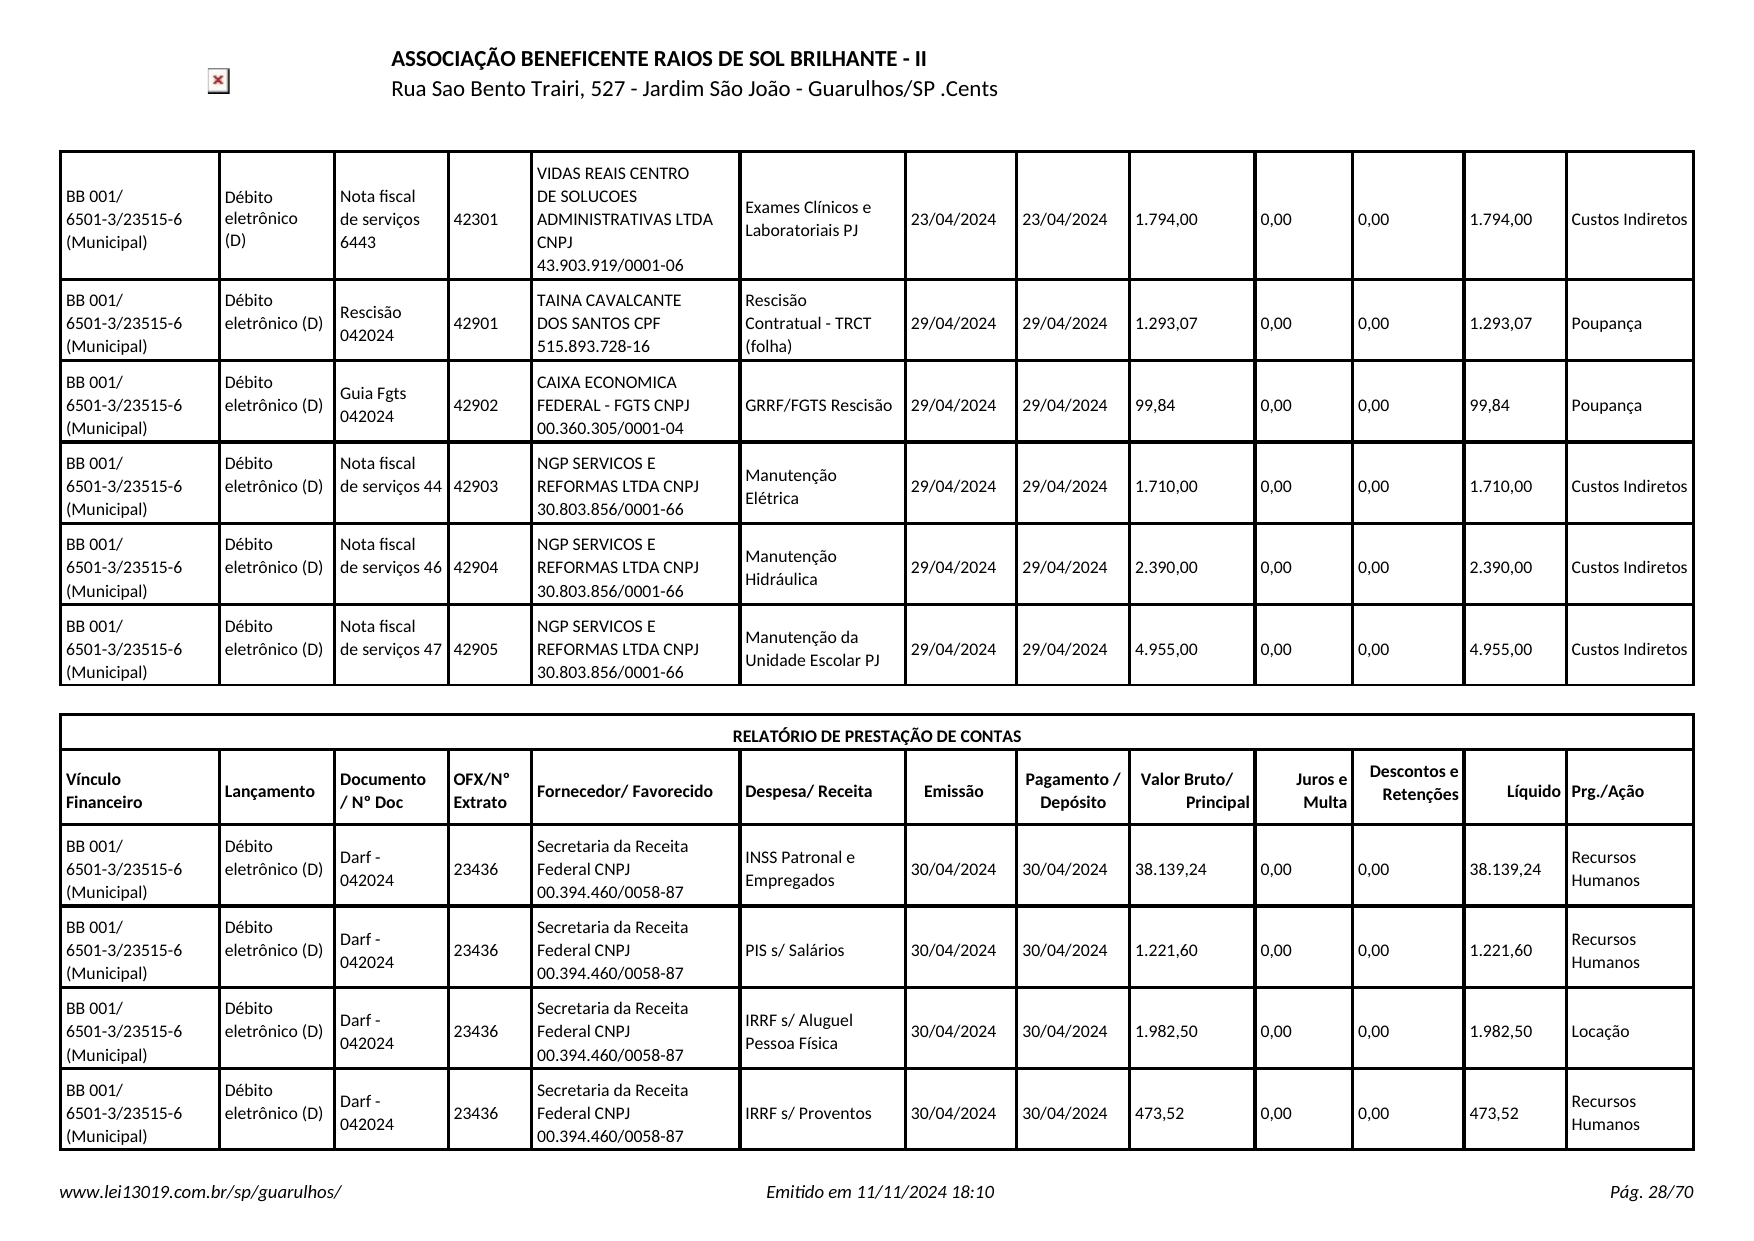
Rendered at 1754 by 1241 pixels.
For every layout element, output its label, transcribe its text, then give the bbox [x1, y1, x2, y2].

table_cell Recursos Humanos [1568, 1070, 1692, 1148]
table_cell 0,00 [1257, 989, 1351, 1067]
table_cell 0,00 [1257, 525, 1351, 603]
table_cell Recursos Humanos [1568, 826, 1692, 904]
table_cell BB 001/ 6501-3/23515-6 (Municipal) [62, 525, 218, 603]
table_cell Vínculo Financeiro [62, 751, 218, 823]
table_cell 42902 [450, 362, 530, 440]
table_cell Despesa/ Receita [742, 751, 904, 823]
table_cell 30/04/2024 [1018, 1070, 1128, 1148]
table_cell 23/04/2024 [907, 153, 1015, 278]
table_cell Nota fiscal de serviços 46 [336, 525, 447, 603]
table_cell Exames Clínicos e Laboratoriais PJ [742, 153, 904, 278]
table_cell 1.221,60 [1466, 908, 1565, 986]
table_cell 0,00 [1257, 826, 1351, 904]
table_cell Locação [1568, 989, 1692, 1067]
table_cell Secretaria da Receita Federal CNPJ 00.394.460/0058-87 [533, 826, 738, 904]
table_cell BB 001/ 6501-3/23515-6 (Municipal) [62, 989, 218, 1067]
table_cell Emissão [907, 751, 1015, 823]
table_cell Documento / Nº Doc [336, 751, 447, 823]
table_cell Fornecedor/ Favorecido [533, 751, 738, 823]
table_cell 473,52 [1131, 1070, 1253, 1148]
table_cell 29/04/2024 [907, 362, 1015, 440]
table_cell 30/04/2024 [1018, 826, 1128, 904]
table_cell 0,00 [1354, 281, 1462, 359]
table_cell Custos Indiretos [1568, 525, 1692, 603]
table_cell 29/04/2024 [907, 281, 1015, 359]
table_cell Nota fiscal de serviços 47 [336, 606, 447, 684]
table_cell Poupança [1568, 362, 1692, 440]
table_cell 30/04/2024 [1018, 908, 1128, 986]
table_cell 23436 [450, 1070, 530, 1148]
table_cell 42301 [450, 153, 530, 278]
table_cell 0,00 [1354, 1070, 1462, 1148]
table_cell 0,00 [1257, 1070, 1351, 1148]
table_cell Líquido [1466, 751, 1565, 823]
table_cell Débito eletrônico (D) [221, 281, 333, 359]
table_cell 30/04/2024 [907, 908, 1015, 986]
table_cell Pagamento / Depósito [1018, 751, 1128, 823]
table_header RELATÓRIO DE PRESTAÇÃO DE CONTAS [62, 716, 1692, 748]
table_cell BB 001/ 6501-3/23515-6 (Municipal) [62, 362, 218, 440]
table_cell 30/04/2024 [907, 826, 1015, 904]
table_cell 23436 [450, 908, 530, 986]
table_cell Custos Indiretos [1568, 153, 1692, 278]
table_cell 29/04/2024 [907, 606, 1015, 684]
table_cell CAIXA ECONOMICA FEDERAL - FGTS CNPJ 00.360.305/0001-04 [533, 362, 738, 440]
table_cell 30/04/2024 [907, 989, 1015, 1067]
table_cell 0,00 [1354, 606, 1462, 684]
table_cell Secretaria da Receita Federal CNPJ 00.394.460/0058-87 [533, 1070, 738, 1148]
table_cell 4.955,00 [1466, 606, 1565, 684]
table_cell Secretaria da Receita Federal CNPJ 00.394.460/0058-87 [533, 989, 738, 1067]
table_cell 0,00 [1354, 525, 1462, 603]
table_cell Rescisão 042024 [336, 281, 447, 359]
table_cell Darf - 042024 [336, 908, 447, 986]
table_cell 0,00 [1257, 153, 1351, 278]
table_cell Recursos Humanos [1568, 908, 1692, 986]
table_cell Débito eletrônico (D) [221, 525, 333, 603]
table_cell Débito eletrônico (D) [221, 826, 333, 904]
table_cell 1.794,00 [1466, 153, 1565, 278]
table_cell 23436 [450, 989, 530, 1067]
table_cell Prg./Ação [1568, 751, 1692, 823]
table_cell 30/04/2024 [907, 1070, 1015, 1148]
table_cell INSS Patronal e Empregados [742, 826, 904, 904]
table_cell 29/04/2024 [1018, 362, 1128, 440]
table_cell Guia Fgts 042024 [336, 362, 447, 440]
table_cell 0,00 [1257, 362, 1351, 440]
table_cell Débito eletrônico (D) [221, 1070, 333, 1148]
table_cell 29/04/2024 [1018, 281, 1128, 359]
table_cell 0,00 [1354, 908, 1462, 986]
table_cell Darf - 042024 [336, 989, 447, 1067]
table_cell PIS s/ Salários [742, 908, 904, 986]
table_cell 2.390,00 [1466, 525, 1565, 603]
table_cell Manutenção Hidráulica [742, 525, 904, 603]
table_cell 42905 [450, 606, 530, 684]
table_cell 4.955,00 [1131, 606, 1253, 684]
table_cell Poupança [1568, 281, 1692, 359]
table_cell 29/04/2024 [907, 444, 1015, 522]
table_cell BB 001/ 6501-3/23515-6 (Municipal) [62, 444, 218, 522]
table_cell 0,00 [1354, 444, 1462, 522]
table_cell BB 001/ 6501-3/23515-6 (Municipal) [62, 153, 218, 278]
table_cell Débito eletrônico (D) [221, 153, 333, 278]
table_cell Darf - 042024 [336, 826, 447, 904]
table_cell Débito eletrônico (D) [221, 908, 333, 986]
table_cell Lançamento [221, 751, 333, 823]
table_cell BB 001/ 6501-3/23515-6 (Municipal) [62, 1070, 218, 1148]
table_cell 42901 [450, 281, 530, 359]
table_cell 99,84 [1131, 362, 1253, 440]
table_cell 30/04/2024 [1018, 989, 1128, 1067]
table_cell 23436 [450, 826, 530, 904]
table_cell 1.710,00 [1466, 444, 1565, 522]
table_cell VIDAS REAIS CENTRO DE SOLUCOES ADMINISTRATIVAS LTDA CNPJ 43.903.919/0001-06 [533, 153, 738, 278]
table_cell GRRF/FGTS Rescisão [742, 362, 904, 440]
table_cell 38.139,24 [1466, 826, 1565, 904]
table_cell 1.293,07 [1131, 281, 1253, 359]
table_cell Darf - 042024 [336, 1070, 447, 1148]
table_cell NGP SERVICOS E REFORMAS LTDA CNPJ 30.803.856/0001-66 [533, 525, 738, 603]
table_cell 42904 [450, 525, 530, 603]
table_cell 0,00 [1257, 444, 1351, 522]
table_cell Débito eletrônico (D) [221, 362, 333, 440]
table_cell 29/04/2024 [907, 525, 1015, 603]
table_cell BB 001/ 6501-3/23515-6 (Municipal) [62, 826, 218, 904]
table_cell 0,00 [1354, 826, 1462, 904]
table_cell 99,84 [1466, 362, 1565, 440]
table_cell 0,00 [1257, 281, 1351, 359]
table_cell Custos Indiretos [1568, 606, 1692, 684]
table_cell 0,00 [1354, 362, 1462, 440]
table_cell 29/04/2024 [1018, 444, 1128, 522]
table_cell IRRF s/ Aluguel Pessoa Física [742, 989, 904, 1067]
table_cell TAINA CAVALCANTE DOS SANTOS CPF 515.893.728-16 [533, 281, 738, 359]
table_cell Nota fiscal de serviços 6443 [336, 153, 447, 278]
table_cell 2.390,00 [1131, 525, 1253, 603]
table_cell Manutenção Elétrica [742, 444, 904, 522]
table_cell 1.982,50 [1466, 989, 1565, 1067]
table_cell 0,00 [1354, 989, 1462, 1067]
table_cell 38.139,24 [1131, 826, 1253, 904]
table_cell NGP SERVICOS E REFORMAS LTDA CNPJ 30.803.856/0001-66 [533, 444, 738, 522]
table_cell 1.221,60 [1131, 908, 1253, 986]
table_cell 1.293,07 [1466, 281, 1565, 359]
table_cell Descontos e Retenções [1354, 751, 1462, 823]
table_cell BB 001/ 6501-3/23515-6 (Municipal) [62, 606, 218, 684]
table_cell 1.982,50 [1131, 989, 1253, 1067]
table_cell 1.710,00 [1131, 444, 1253, 522]
table_cell BB 001/ 6501-3/23515-6 (Municipal) [62, 908, 218, 986]
table_cell 29/04/2024 [1018, 525, 1128, 603]
table_cell Custos Indiretos [1568, 444, 1692, 522]
table_cell 29/04/2024 [1018, 606, 1128, 684]
table_cell Valor Bruto/ Principal [1131, 751, 1253, 823]
table_cell Juros e Multa [1257, 751, 1351, 823]
table_cell Secretaria da Receita Federal CNPJ 00.394.460/0058-87 [533, 908, 738, 986]
table_cell Rescisão Contratual - TRCT (folha) [742, 281, 904, 359]
table_cell IRRF s/ Proventos [742, 1070, 904, 1148]
table_cell Manutenção da Unidade Escolar PJ [742, 606, 904, 684]
table_cell 0,00 [1257, 606, 1351, 684]
table_cell 23/04/2024 [1018, 153, 1128, 278]
table_cell OFX/Nº Extrato [450, 751, 530, 823]
table_cell NGP SERVICOS E REFORMAS LTDA CNPJ 30.803.856/0001-66 [533, 606, 738, 684]
table_cell 42903 [450, 444, 530, 522]
table_cell 473,52 [1466, 1070, 1565, 1148]
table_cell Débito eletrônico (D) [221, 444, 333, 522]
table_cell Nota fiscal de serviços 44 [336, 444, 447, 522]
table_cell Débito eletrônico (D) [221, 989, 333, 1067]
table_cell 0,00 [1257, 908, 1351, 986]
table_cell BB 001/ 6501-3/23515-6 (Municipal) [62, 281, 218, 359]
table_cell 0,00 [1354, 153, 1462, 278]
table_cell 1.794,00 [1131, 153, 1253, 278]
table_cell Débito eletrônico (D) [221, 606, 333, 684]
